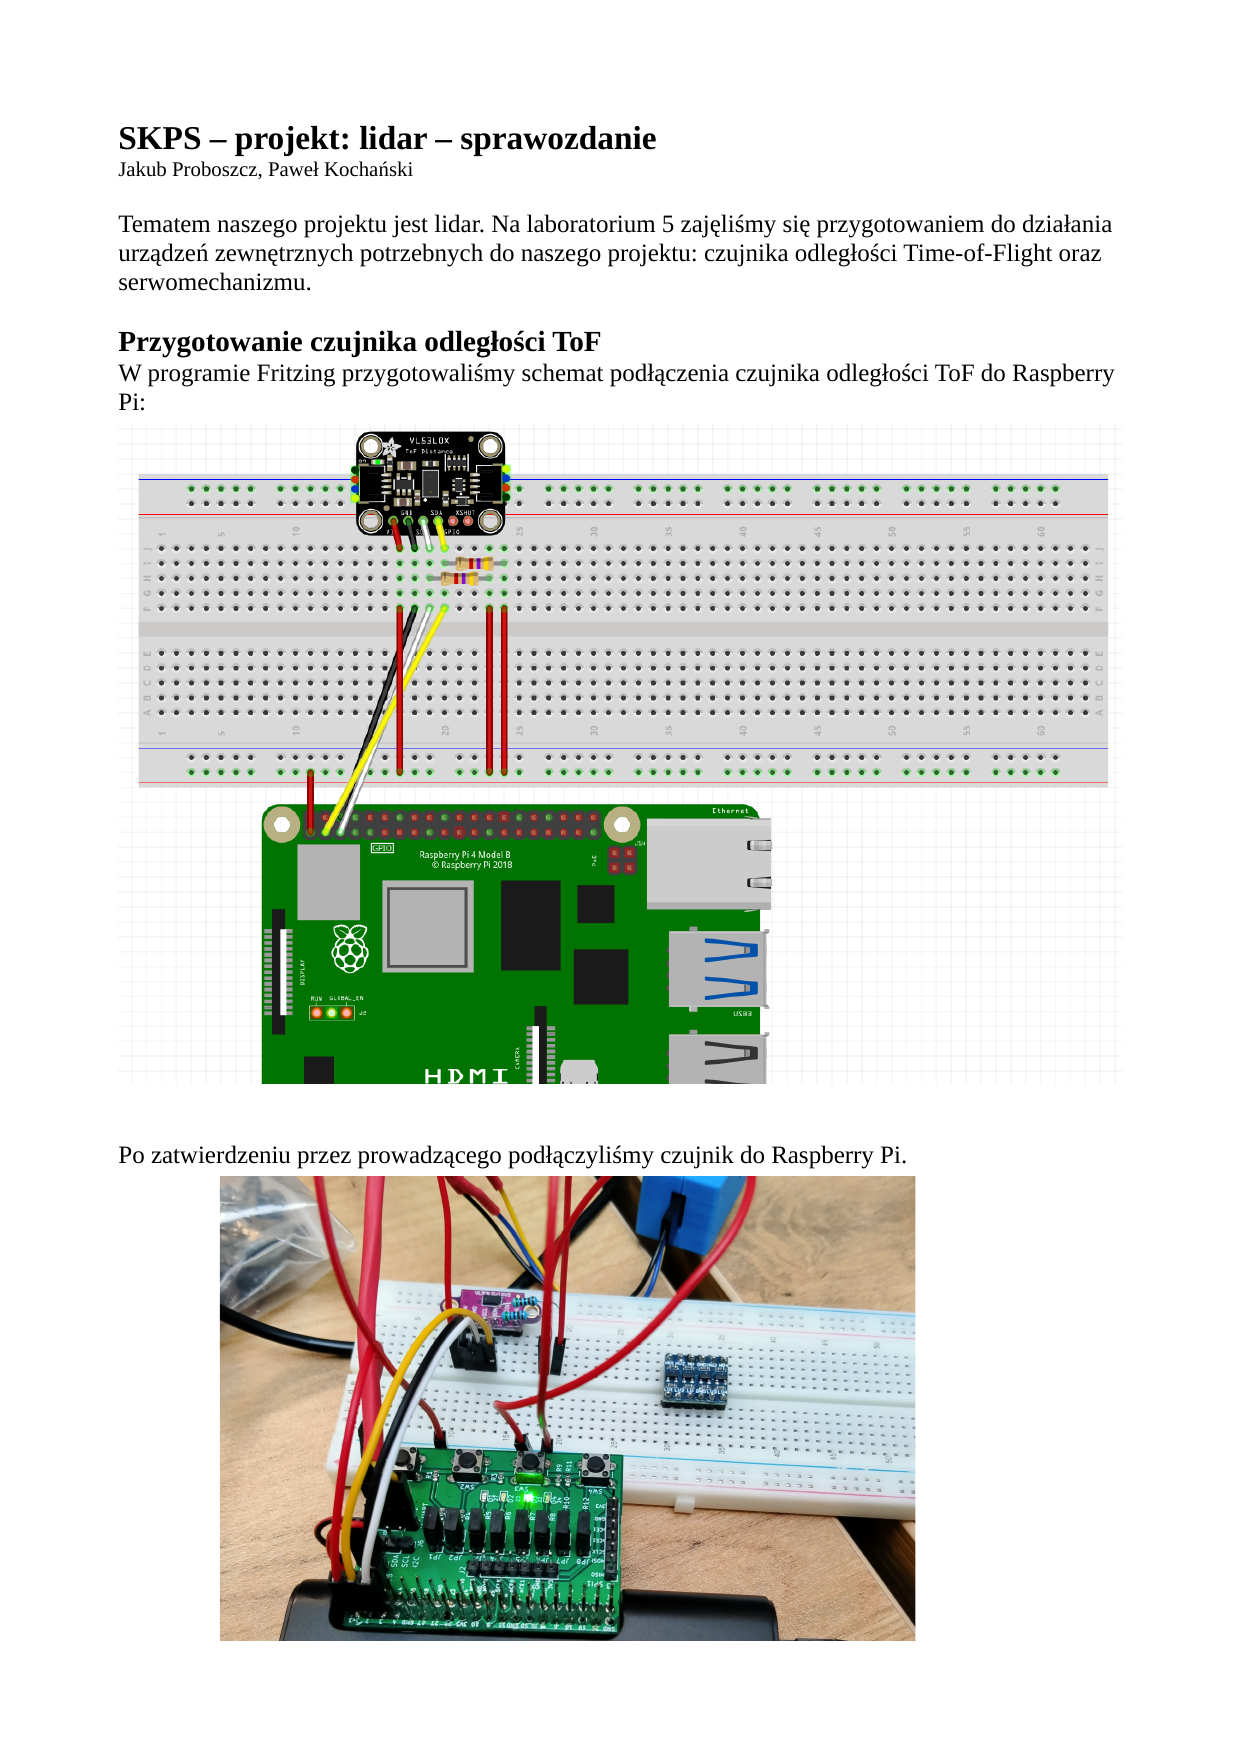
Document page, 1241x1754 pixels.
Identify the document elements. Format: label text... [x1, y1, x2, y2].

text Tematem naszego projektu jest lidar. Na laboratorium 5 zajęliśmy się przygotowaniem do działania urządzeń zewnętrznych potrzebnych do naszego projektu: czujnika odległości Time-of-Flight oraz serwomechanizmu. [118, 209, 1122, 296]
picture [118, 424, 1123, 1084]
picture [219, 1176, 916, 1641]
text Po zatwierdzeniu przez prowadzącego podłączyliśmy czujnik do Raspberry Pi. [118, 1141, 1122, 1169]
text W programie Fritzing przygotowaliśmy schemat podłączenia czujnika odległości ToF do Raspberry Pi: [118, 358, 1122, 415]
text SKPS – projekt: lidar – sprawozdanie Jakub Proboszcz, Paweł Kochański [118, 118, 1122, 181]
text Przygotowanie czujnika odległości ToF [118, 324, 1122, 358]
